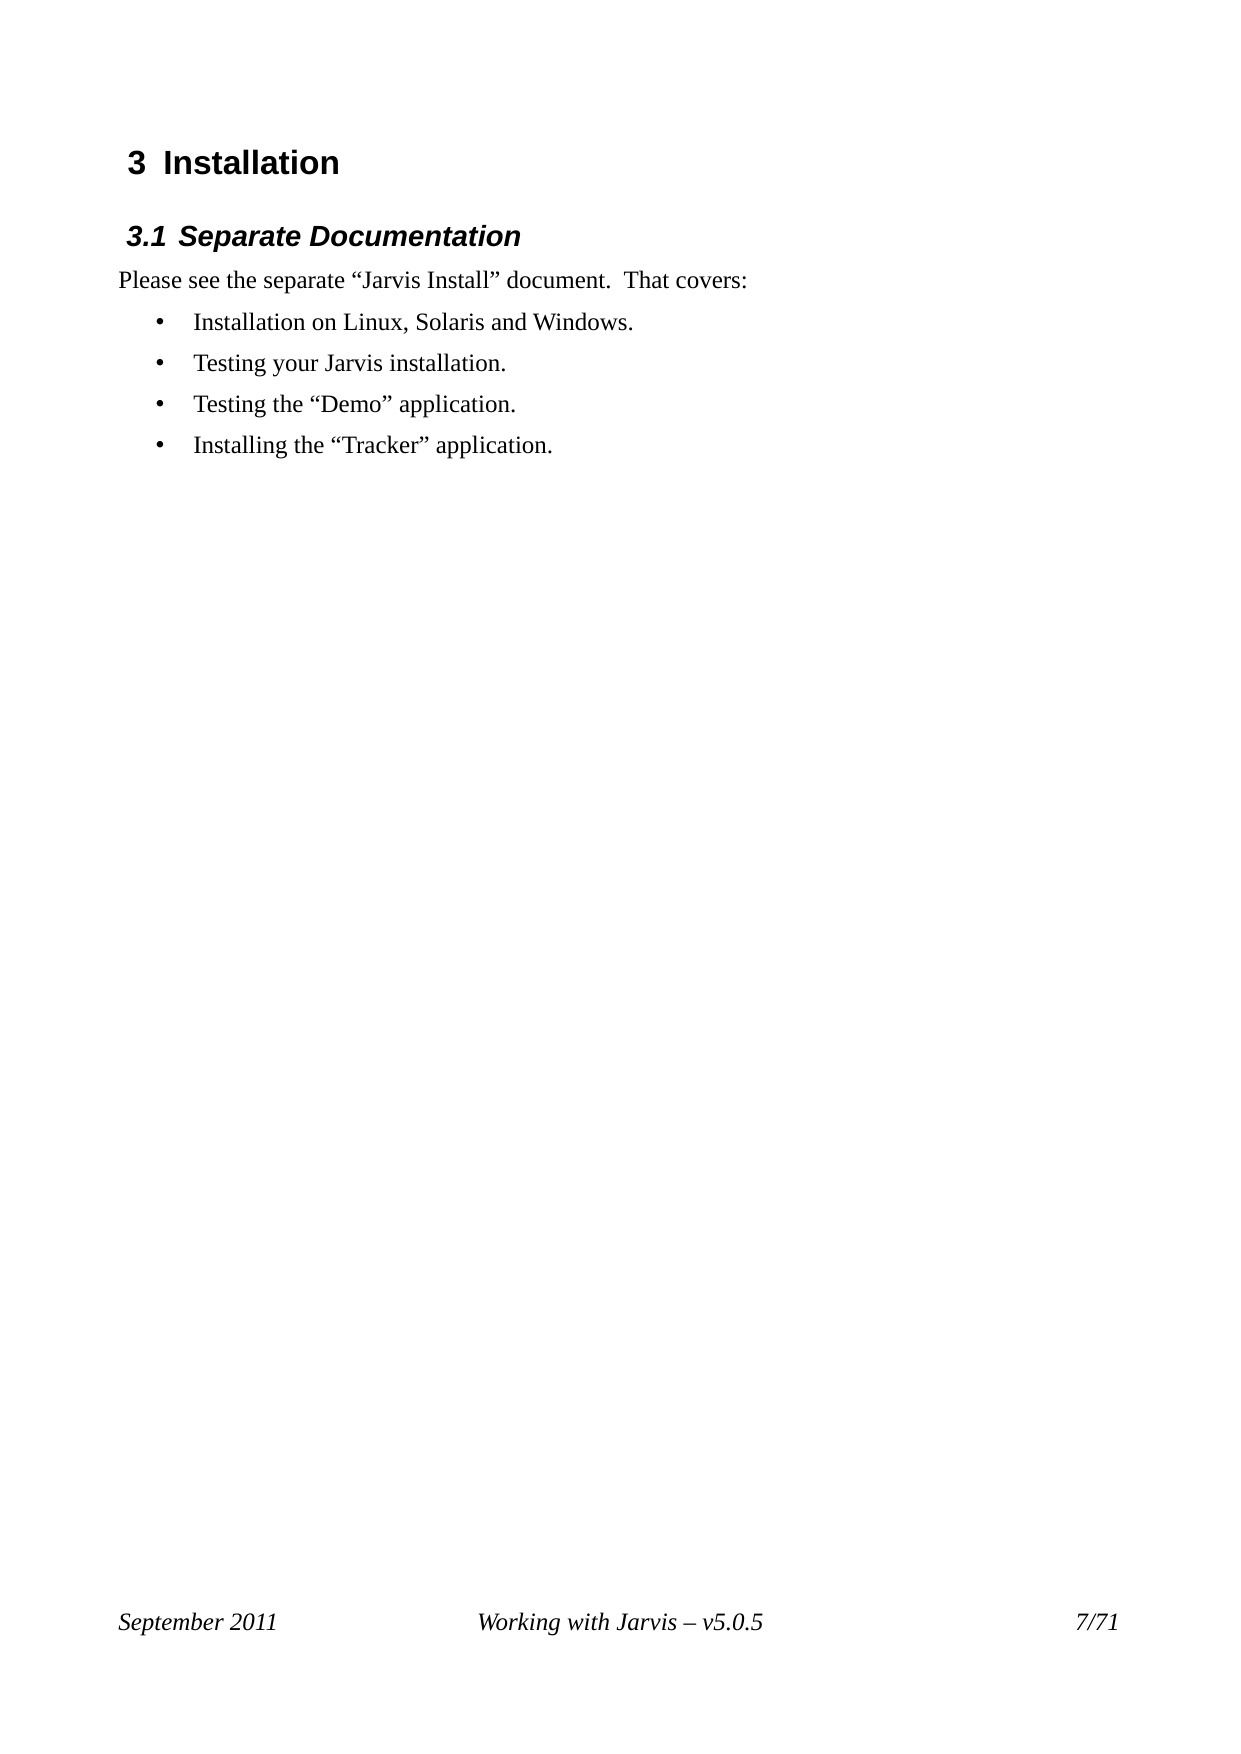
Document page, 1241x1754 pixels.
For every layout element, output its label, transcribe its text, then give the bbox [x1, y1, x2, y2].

list Testing your Jarvis installation. [156, 348, 1122, 377]
text Please see the separate “Jarvis Install” document. That covers: [118, 265, 1122, 294]
list Installation on Linux, Solaris and Windows. [156, 307, 1122, 335]
list Testing the “Demo” application. [156, 389, 1122, 418]
subtitle Separate Documentation [118, 219, 1122, 253]
list Installing the “Tracker” application. [156, 430, 1122, 459]
subtitle Installation [118, 143, 1122, 182]
